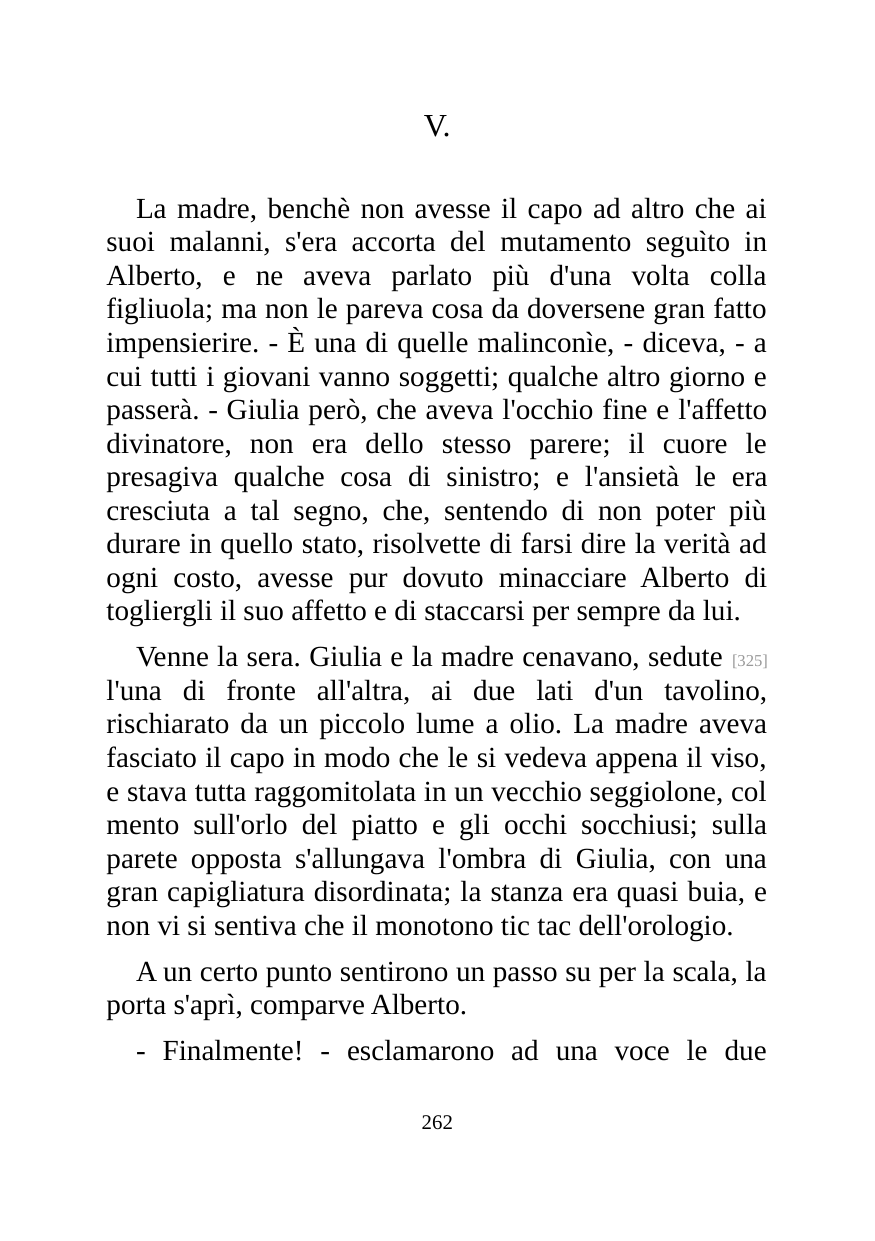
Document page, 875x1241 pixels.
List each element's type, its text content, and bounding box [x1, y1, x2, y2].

text A un certo punto sentirono un passo su per la scala, la porta s'aprì, comparve Alberto. [106, 954, 768, 1021]
text La madre, benchè non avesse il capo ad altro che ai suoi malanni, s'era accorta del mutamento seguìto in Alberto, e ne aveva parlato più d'una volta colla figliuola; ma non le pareva cosa da doversene gran fatto impensierire. - È una di quelle malinconìe, - diceva, - a cui tutti i giovani vanno soggetti; qualche altro giorno e passerà. - Giulia però, che aveva l'occhio fine e l'affetto divinatore, non era dello stesso parere; il cuore le presagiva qualche cosa di sinistro; e l'ansietà le era cresciuta a tal segno, che, sentendo di non poter più durare in quello stato, risolvette di farsi dire la verità ad ogni costo, avesse pur dovuto minacciare Alberto di togliergli il suo affetto e di staccarsi per sempre da lui. [106, 191, 768, 627]
text - Finalmente! - esclamarono ad una voce le due [106, 1033, 768, 1067]
text Venne la sera. Giulia e la madre cenavano, sedute [325] l'una di fronte all'altra, ai due lati d'un tavolino, rischiarato da un piccolo lume a olio. La madre aveva fasciato il capo in modo che le si vedeva appena il viso, e stava tutta raggomitolata in un vecchio seggiolone, col mento sull'orlo del piatto e gli occhi socchiusi; sulla parete opposta s'allungava l'ombra di Giulia, con una gran capigliatura disordinata; la stanza era quasi buia, e non vi si sentiva che il monotono tic tac dell'orologio. [106, 639, 768, 941]
subtitle V. [106, 106, 768, 143]
